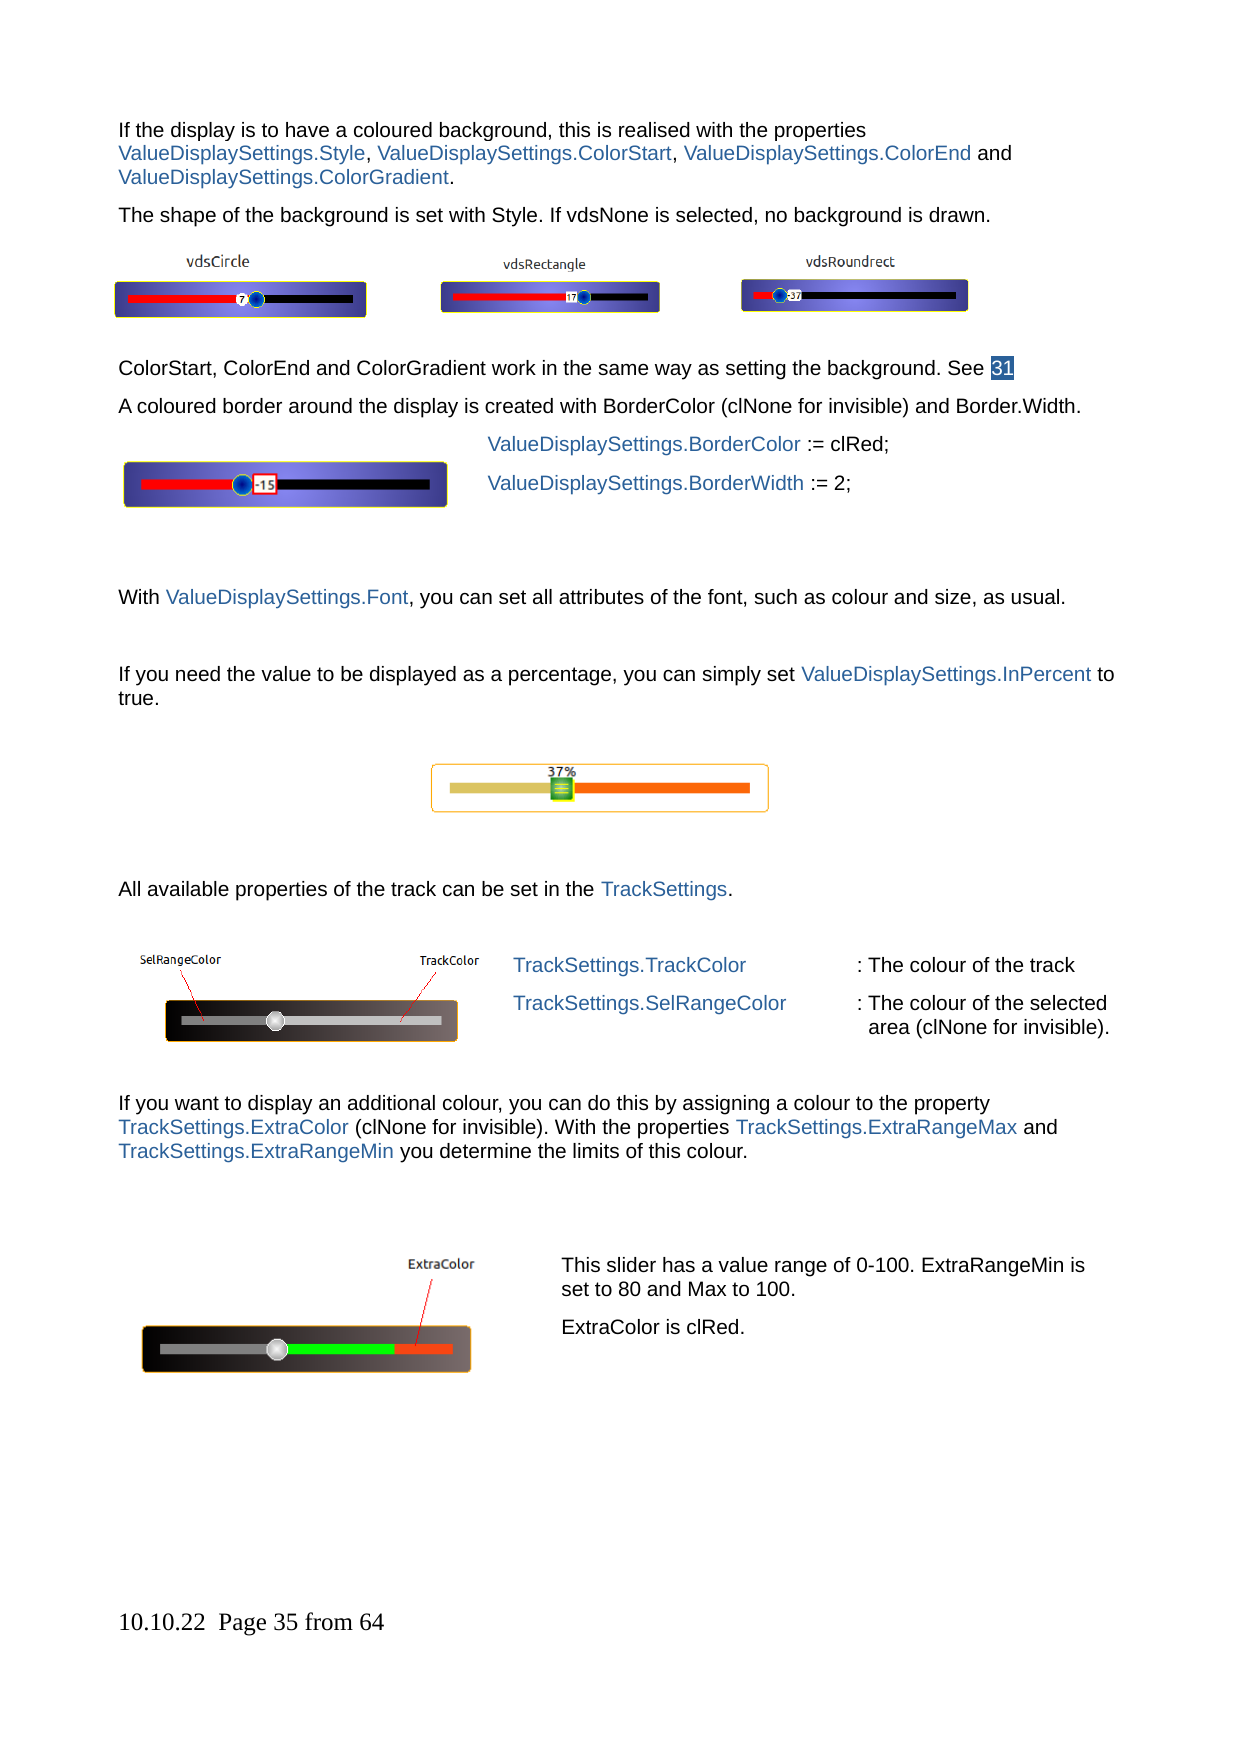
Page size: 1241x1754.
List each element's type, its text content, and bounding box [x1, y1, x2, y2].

picture [112, 933, 502, 1068]
text ValueDisplaySettings.BorderColor := clRed; [118, 433, 1122, 457]
text If you want to display an additional colour, you can do this by assigning a colour to the property TrackSettings.ExtraColor (clNone for invisible). With the properties TrackSettings.ExtraRangeMax and TrackSettings.ExtraRangeMin you determine the limits of this colour. [118, 1092, 1122, 1163]
picture [410, 750, 794, 824]
text With ValueDisplaySettings.Font, you can set all attributes of the font, such as colour and size, as usual. [118, 586, 1122, 609]
text All available properties of the track can be set in the TrackSettings. [118, 877, 1122, 901]
picture [101, 251, 380, 326]
text A coloured border around the display is created with BorderColor (clNone for invisible) and Border.Width. [118, 395, 1122, 418]
text ExtraColor is clRed. [502, 1316, 1122, 1339]
picture [112, 1245, 502, 1379]
text ValueDisplaySettings.BorderWidth := 2; [461, 471, 1122, 495]
text This slider has a value range of 0-100. ExtraRangeMin is set to 80 and Max to 100. [502, 1254, 1122, 1301]
text If you need the value to be displayed as a percentage, you can simply set ValueDisplaySettings.InPercent to true. [118, 662, 1122, 710]
picture [430, 251, 672, 325]
picture [727, 248, 985, 325]
text TrackSettings.TrackColor : The colour of the track [502, 954, 1122, 977]
text If the display is to have a coloured background, this is realised with the properties ValueDisplaySettings.Style, ValueDisplaySettings.ColorStart, ValueDisplaySettings.ColorEnd and ValueDisplaySettings.ColorGradient. [118, 118, 1122, 189]
text ColorStart, ColorEnd and ColorGradient work in the same way as setting the background. See 31 [118, 357, 1122, 380]
picture [111, 444, 461, 522]
text TrackSettings.SelRangeColor : The colour of the selected area (clNone for invisible). [502, 992, 1122, 1039]
text The shape of the background is set with Style. If vdsNone is selected, no background is drawn. [118, 204, 1122, 227]
